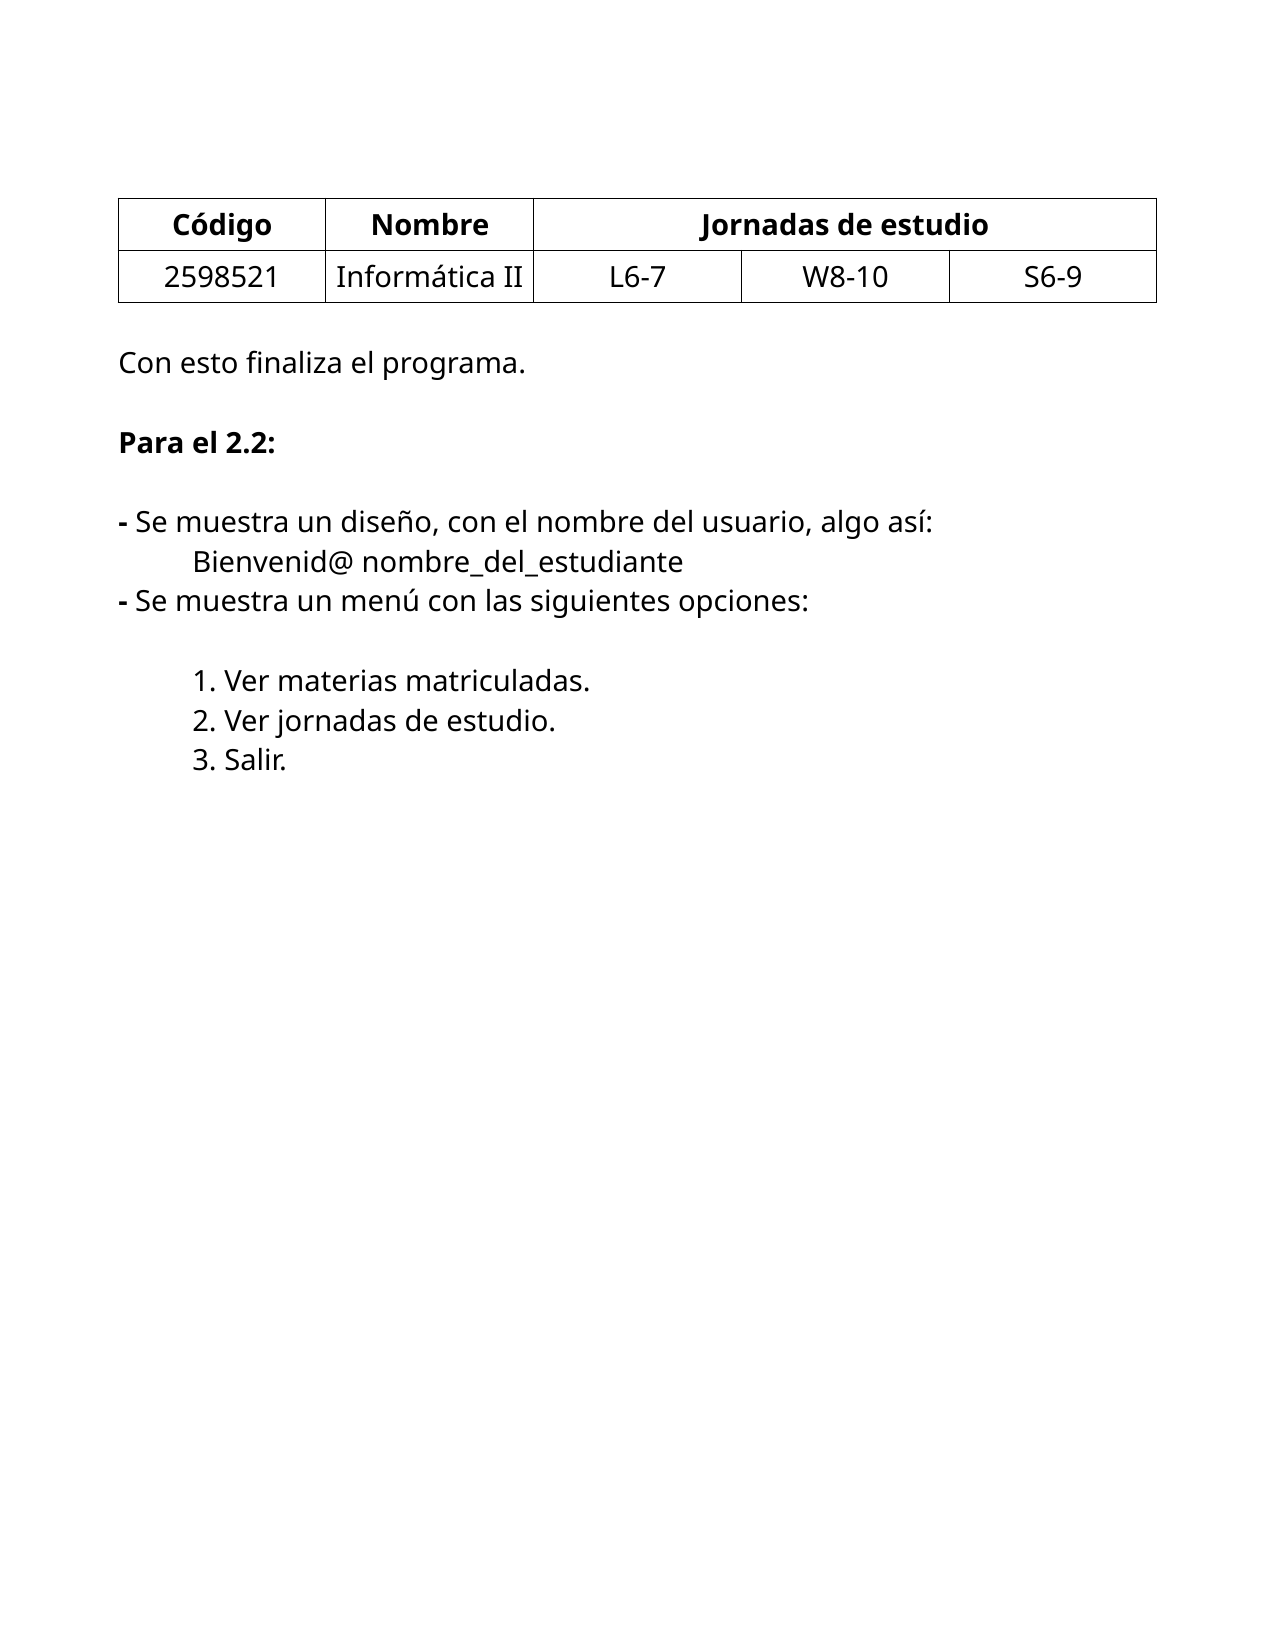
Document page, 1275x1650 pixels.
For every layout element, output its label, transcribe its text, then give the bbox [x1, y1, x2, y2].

table_cell W8-10 [742, 251, 949, 302]
text Para el 2.2: [118, 422, 1157, 462]
text [118, 118, 1157, 197]
text - Se muestra un diseño, con el nombre del usuario, algo así: [118, 501, 1157, 541]
table_header Jornadas de estudio [534, 199, 1156, 250]
text 2. Ver jornadas de estudio. [118, 700, 1157, 739]
text 3. Salir. [118, 739, 1157, 779]
text Bienvenid@ nombre_del_estudiante [118, 541, 1157, 581]
table_cell L6-7 [534, 251, 741, 302]
table_header Nombre [326, 199, 533, 250]
text - Se muestra un menú con las siguientes opciones: [118, 581, 1157, 620]
text 1. Ver materias matriculadas. [118, 660, 1157, 700]
table_cell S6-9 [950, 251, 1156, 302]
text Con esto finaliza el programa. [118, 343, 1157, 382]
table_header Código [119, 199, 325, 250]
table_cell 2598521 [119, 251, 325, 302]
table_cell Informática II [326, 251, 533, 302]
